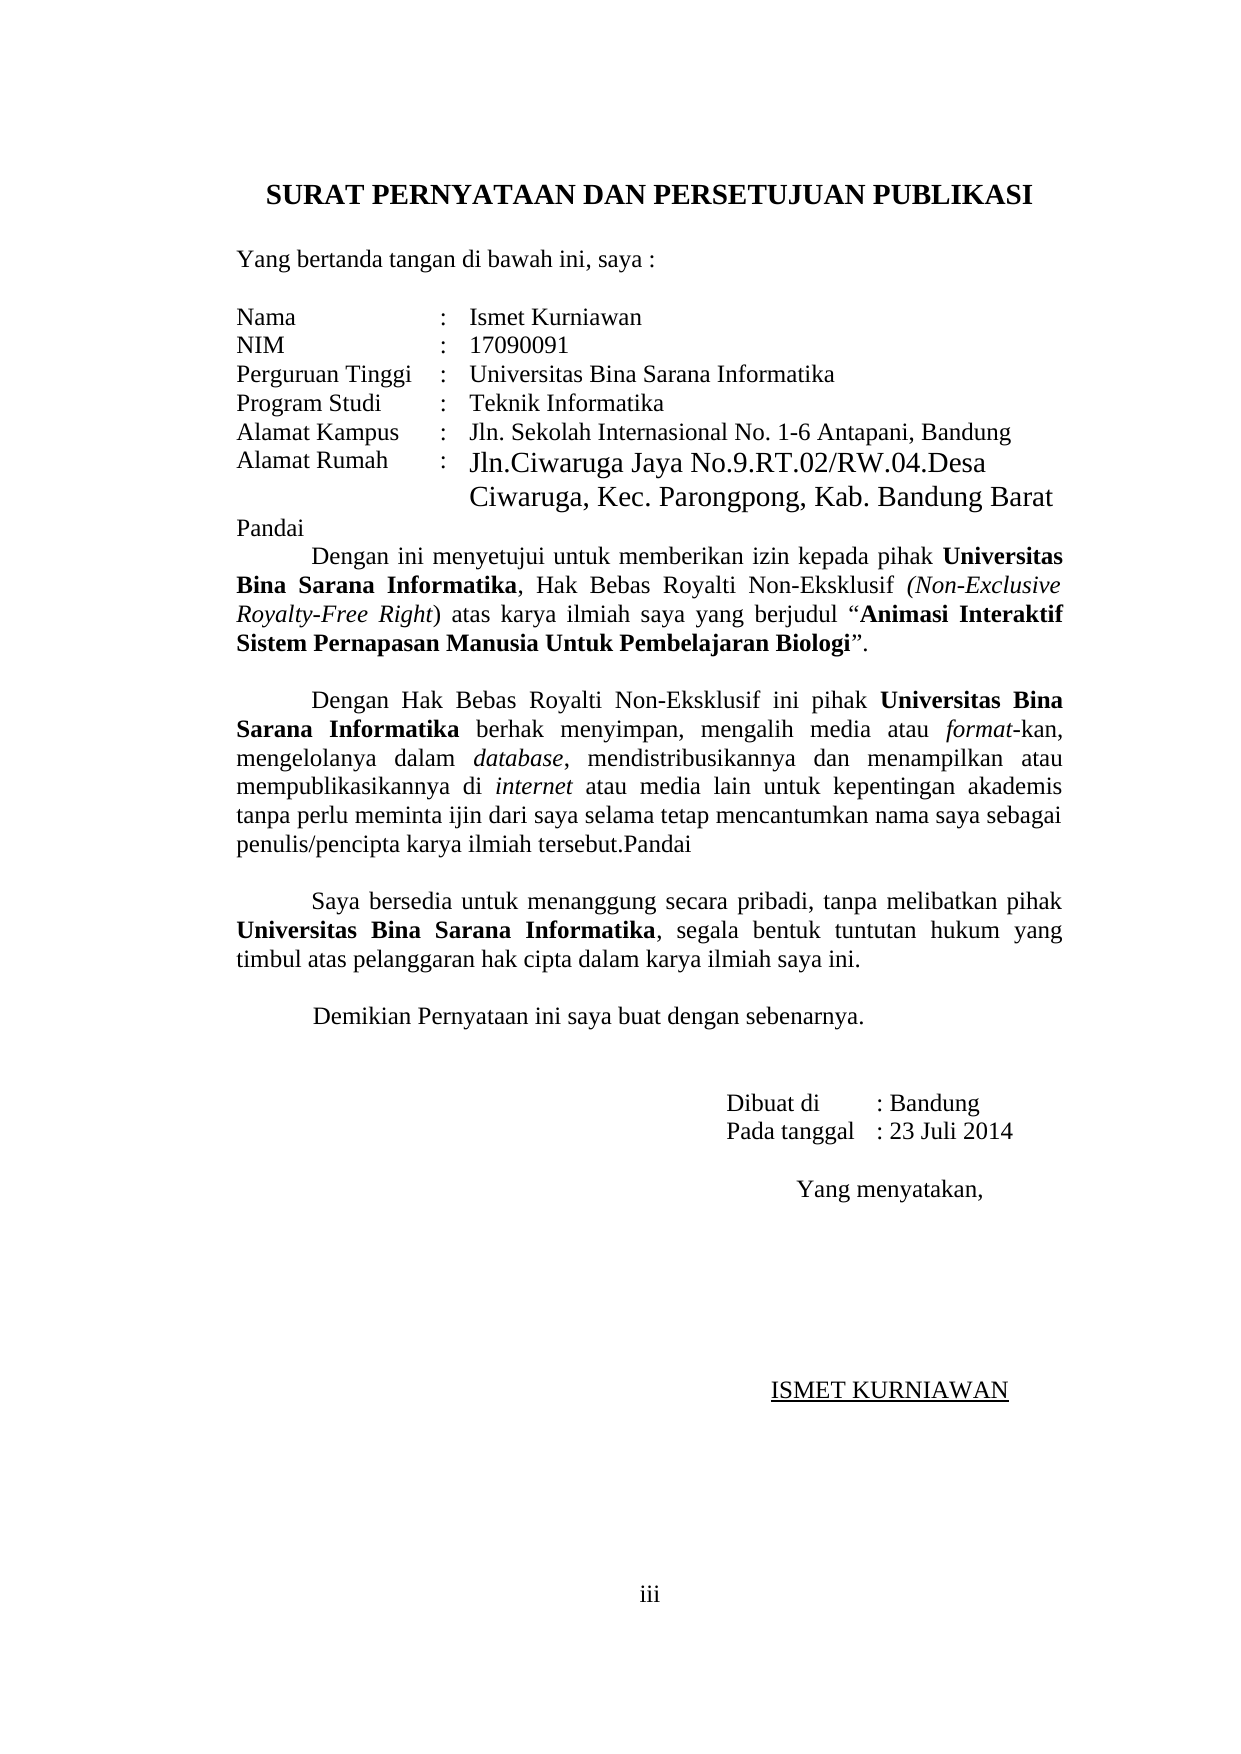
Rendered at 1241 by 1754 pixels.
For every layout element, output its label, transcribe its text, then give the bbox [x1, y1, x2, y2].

table_cell : [428, 359, 458, 388]
table_cell : [428, 331, 458, 359]
table_cell Alamat Kampus [225, 417, 428, 446]
text Dengan ini menyetujui untuk memberikan izin kepada pihak Universitas Bina Sarana Informatika, Hak Bebas Royalti Non-Eksklusif (Non-Exclusive Royalty-Free Right) atas karya ilmiah saya yang berjudul “Animasi Interaktif Sistem Pernapasan Manusia Untuk Pembelajaran Biologi”. [236, 541, 1063, 656]
text Yang bertanda tangan di bawah ini, saya : [236, 244, 1063, 273]
table_cell Alamat Rumah [225, 446, 428, 513]
table_cell : [428, 446, 458, 513]
table_header Ismet Kurniawan [458, 302, 1074, 331]
table_cell NIM [225, 331, 428, 359]
table_header : [428, 302, 458, 331]
subtitle SURAT PERNYATAAN DAN PERSETUJUAN PUBLIKASI [236, 177, 1063, 211]
text Demikian Pernyataan ini saya buat dengan sebenarnya. [236, 1001, 1063, 1030]
table_cell : [428, 417, 458, 446]
table_cell Perguruan Tinggi [225, 359, 428, 388]
table_cell 17090091 [458, 331, 1074, 359]
text Dengan Hak Bebas Royalti Non-Eksklusif ini pihak Universitas Bina Sarana Informatika berhak menyimpan, mengalih media atau format-kan, mengelolanya dalam database, mendistribusikannya dan menampilkan atau mempublikasikannya di internet atau media lain untuk kepentingan akademis tanpa perlu meminta ijin dari saya selama tetap mencantumkan nama saya sebagai penulis/pencipta karya ilmiah tersebut.Pandai [236, 685, 1063, 858]
table_header Nama [225, 302, 428, 331]
table_cell Teknik Informatika [458, 388, 1074, 417]
text Saya bersedia untuk menanggung secara pribadi, tanpa melibatkan pihak Universitas Bina Sarana Informatika, segala bentuk tuntutan hukum yang timbul atas pelanggaran hak cipta dalam karya ilmiah saya ini. [236, 886, 1063, 973]
table_cell Program Studi [225, 388, 428, 417]
table_cell : [428, 388, 458, 417]
table_header Dibuat di : Bandung Pada tanggal : 23 Juli 2014 Yang menyatakan, ISMET KURNIAWAN [715, 1088, 1064, 1404]
table_cell Jln.Ciwaruga Jaya No.9.RT.02/RW.04.Desa Ciwaruga, Kec. Parongpong, Kab. Bandung Barat [458, 446, 1074, 513]
text Pandai [236, 513, 1063, 541]
table_cell Jln. Sekolah Internasional No. 1-6 Antapani, Bandung [458, 417, 1074, 446]
table_cell Universitas Bina Sarana Informatika [458, 359, 1074, 388]
